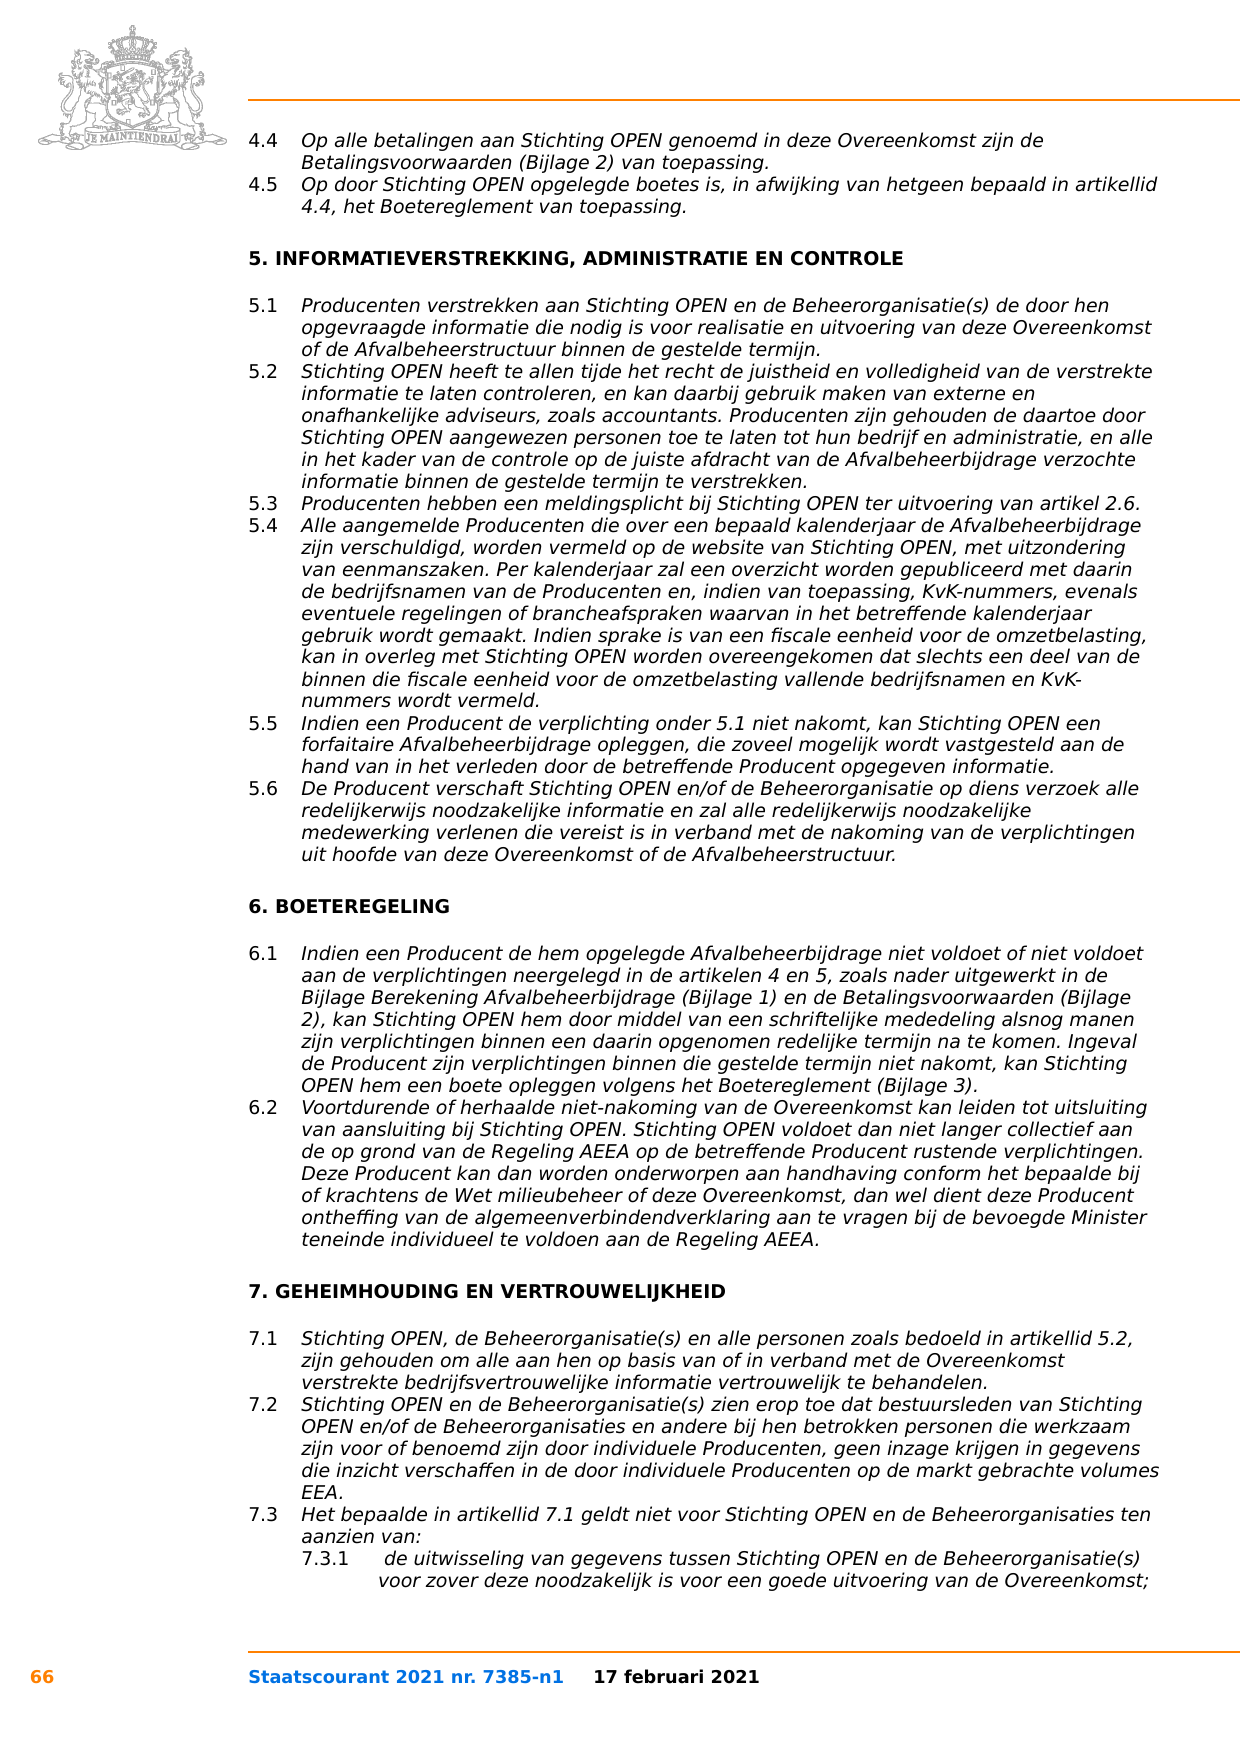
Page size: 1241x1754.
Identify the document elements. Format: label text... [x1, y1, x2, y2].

text 4.5 Op door Stichting OPEN opgelegde boetes is, in afwijking van hetgeen bepaald in artikellid 4.4, het Boetereglement van toepassing. [248, 174, 1163, 218]
text 5.2 Stichting OPEN heeft te allen tijde het recht de juistheid en volledigheid van de verstrekte informatie te laten controleren, en kan daarbij gebruik maken van externe en onafhankelijke adviseurs, zoals accountants. Producenten zijn gehouden de daartoe door Stichting OPEN aangewezen personen toe te laten tot hun bedrijf en administratie, en alle in het kader van de controle op de juiste afdracht van de Afvalbeheerbijdrage verzochte informatie binnen de gestelde termijn te verstrekken. [248, 361, 1163, 493]
text 4.4 Op alle betalingen aan Stichting OPEN genoemd in deze Overeenkomst zijn de Betalingsvoorwaarden (Bijlage 2) van toepassing. [248, 130, 1163, 174]
text 5.6 De Producent verschaft Stichting OPEN en/of de Beheerorganisatie op diens verzoek alle redelijkerwijs noodzakelijke informatie en zal alle redelijkerwijs noodzakelijke medewerking verlenen die vereist is in verband met de nakoming van de verplichtingen uit hoofde van deze Overeenkomst of de Afvalbeheerstructuur. [248, 778, 1163, 866]
text 5.1 Producenten verstrekken aan Stichting OPEN en de Beheerorganisatie(s) de door hen opgevraagde informatie die nodig is voor realisatie en uitvoering van deze Overeenkomst of de Afvalbeheerstructuur binnen de gestelde termijn. [248, 295, 1163, 361]
text 5.5 Indien een Producent de verplichting onder 5.1 niet nakomt, kan Stichting OPEN een forfaitaire Afvalbeheerbijdrage opleggen, die zoveel mogelijk wordt vastgesteld aan de hand van in het verleden door de betreffende Producent opgegeven informatie. [248, 712, 1163, 778]
subtitle 6. BOETEREGELING [248, 896, 1163, 918]
text 5.3 Producenten hebben een meldingsplicht bij Stichting OPEN ter uitvoering van artikel 2.6. [248, 493, 1163, 514]
picture [38, 25, 227, 150]
text 7.1 Stichting OPEN, de Beheerorganisatie(s) en alle personen zoals bedoeld in artikellid 5.2, zijn gehouden om alle aan hen op basis van of in verband met de Overeenkomst verstrekte bedrijfsvertrouwelijke informatie vertrouwelijk te behandelen. [248, 1328, 1163, 1394]
subtitle 7. GEHEIMHOUDING EN VERTROUWELIJKHEID [248, 1281, 1163, 1303]
text 7.3 Het bepaalde in artikellid 7.1 geldt niet voor Stichting OPEN en de Beheerorganisaties ten aanzien van: [248, 1504, 1163, 1548]
text 7.3.1 de uitwisseling van gegevens tussen Stichting OPEN en de Beheerorganisatie(s) voor zover deze noodzakelijk is voor een goede uitvoering van de Overeenkomst; [301, 1548, 1163, 1592]
text 6.1 Indien een Producent de hem opgelegde Afvalbeheerbijdrage niet voldoet of niet voldoet aan de verplichtingen neergelegd in de artikelen 4 en 5, zoals nader uitgewerkt in de Bijlage Berekening Afvalbeheerbijdrage (Bijlage 1) en de Betalingsvoorwaarden (Bijlage 2), kan Stichting OPEN hem door middel van een schriftelijke mededeling alsnog manen zijn verplichtingen binnen een daarin opgenomen redelijke termijn na te komen. Ingeval de Producent zijn verplichtingen binnen die gestelde termijn niet nakomt, kan Stichting OPEN hem een boete opleggen volgens het Boetereglement (Bijlage 3). [248, 943, 1163, 1097]
text 6.2 Voortdurende of herhaalde niet-nakoming van de Overeenkomst kan leiden tot uitsluiting van aansluiting bij Stichting OPEN. Stichting OPEN voldoet dan niet langer collectief aan de op grond van de Regeling AEEA op de betreffende Producent rustende verplichtingen. Deze Producent kan dan worden onderworpen aan handhaving conform het bepaalde bij of krachtens de Wet milieubeheer of deze Overeenkomst, dan wel dient deze Producent ontheffing van de algemeenverbindendverklaring aan te vragen bij de bevoegde Minister teneinde individueel te voldoen aan de Regeling AEEA. [248, 1097, 1163, 1251]
text 7.2 Stichting OPEN en de Beheerorganisatie(s) zien erop toe dat bestuursleden van Stichting OPEN en/of de Beheerorganisaties en andere bij hen betrokken personen die werkzaam zijn voor of benoemd zijn door individuele Producenten, geen inzage krijgen in gegevens die inzicht verschaffen in de door individuele Producenten op de markt gebrachte volumes EEA. [248, 1394, 1163, 1504]
text 5.4 Alle aangemelde Producenten die over een bepaald kalenderjaar de Afvalbeheerbijdrage zijn verschuldigd, worden vermeld op de website van Stichting OPEN, met uitzondering van eenmanszaken. Per kalenderjaar zal een overzicht worden gepubliceerd met daarin de bedrijfsnamen van de Producenten en, indien van toepassing, KvK-nummers, evenals eventuele regelingen of brancheafspraken waarvan in het betreffende kalenderjaar gebruik wordt gemaakt. Indien sprake is van een fiscale eenheid voor de omzetbelasting, kan in overleg met Stichting OPEN worden overeengekomen dat slechts een deel van de binnen die fiscale eenheid voor de omzetbelasting vallende bedrijfsnamen en KvK-nummers wordt vermeld. [248, 514, 1163, 712]
subtitle 5. INFORMATIEVERSTREKKING, ADMINISTRATIE EN CONTROLE [248, 248, 1163, 270]
